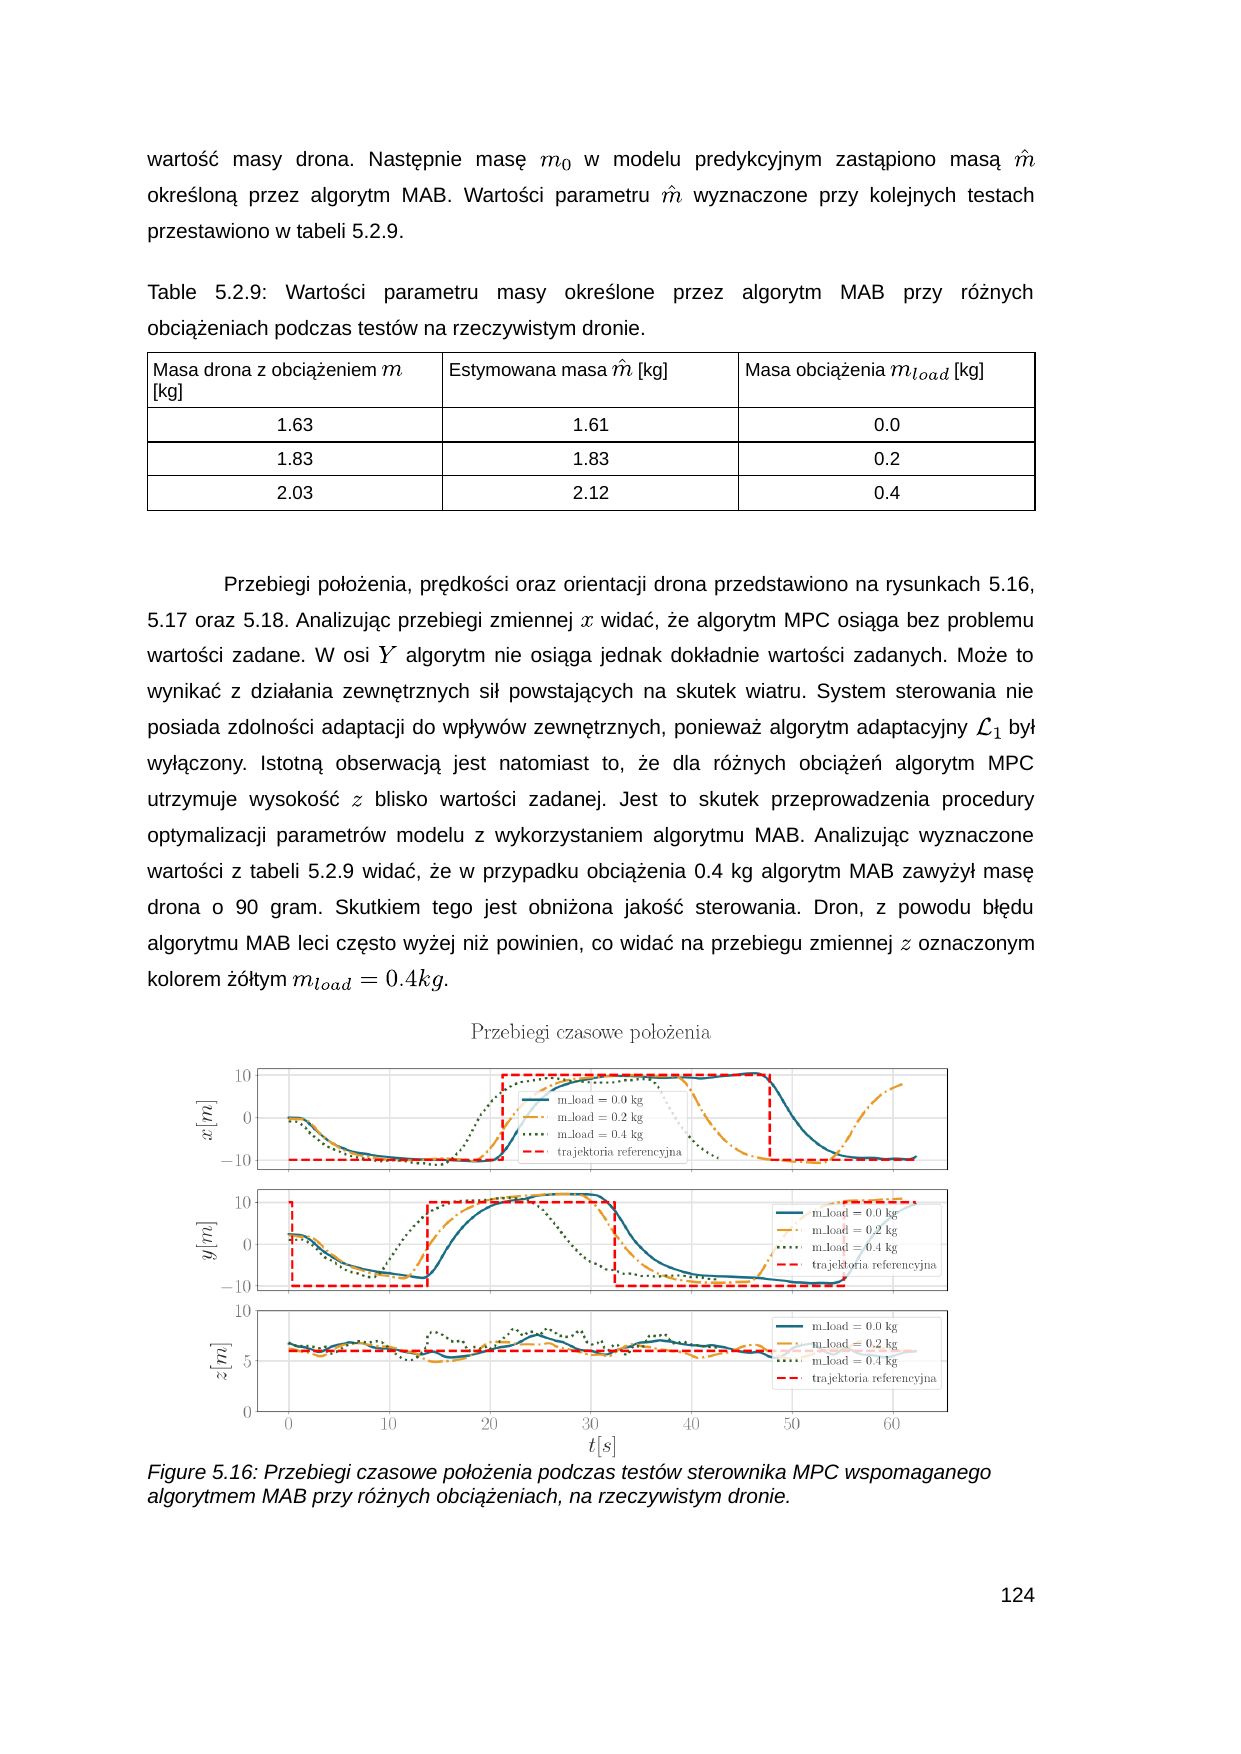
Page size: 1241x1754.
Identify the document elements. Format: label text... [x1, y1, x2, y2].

text Table 5.2.9: Wartości parametru masy określone przez algorytm MAB przy różnych obciążeniach podczas testów na rzeczywistym dronie. [147, 280, 1035, 340]
table_header Estymowana masa [kg] [443, 353, 738, 407]
table_cell 1.63 [148, 408, 442, 441]
text wartość masy drona. Następnie masę w modelu predykcyjnym zastąpiono masą określoną przez algorytm MAB. Wartości parametru wyznaczone przy kolejnych testach przestawiono w tabeli 5.2.9. [147, 147, 1035, 243]
table_cell 1.83 [443, 443, 738, 475]
text Figure 5.16: Przebiegi czasowe położenia podczas testów sterownika MPC wspomaganego algorytmem MAB przy różnych obciążeniach, na rzeczywistym dronie. [147, 1460, 1035, 1508]
text Przebiegi położenia, prędkości oraz orientacji drona przedstawiono na rysunkach 5.16, 5.17 oraz 5.18. Analizując przebiegi zmiennej widać, że algorytm MPC osiąga bez problemu wartości zadane. W osi algorytm nie osiąga jednak dokładnie wartości zadanych. Może to wynikać z działania zewnętrznych sił powstających na skutek wiatru. System sterowania nie posiada zdolności adaptacji do wpływów zewnętrznych, ponieważ algorytm adaptacyjny był wyłączony. Istotną obserwacją jest natomiast to, że dla różnych obciążeń algorytm MPC utrzymuje wysokość blisko wartości zadanej. Jest to skutek przeprowadzenia procedury optymalizacji parametrów modelu z wykorzystaniem algorytmu MAB. Analizując wyznaczone wartości z tabeli 5.2.9 widać, że w przypadku obciążenia 0.4 kg algorytm MAB zawyżył masę drona o 90 gram. Skutkiem tego jest obniżona jakość sterowania. Dron, z powodu błędu algorytmu MAB leci często wyżej niż powinien, co widać na przebiegu zmiennej oznaczonym kolorem żółtym . [147, 571, 1035, 991]
table_cell 2.03 [148, 476, 442, 509]
table_cell 0.2 [739, 443, 1034, 475]
table_header Masa obciążenia [kg] [739, 353, 1034, 407]
table_cell 0.4 [739, 476, 1034, 509]
table_cell 0.0 [739, 408, 1034, 441]
table_cell 2.12 [443, 476, 738, 509]
table_cell 1.61 [443, 408, 738, 441]
table_header Masa drona z obciążeniem [kg] [148, 353, 442, 407]
picture [147, 1015, 1035, 1460]
table_cell 1.83 [148, 443, 442, 475]
